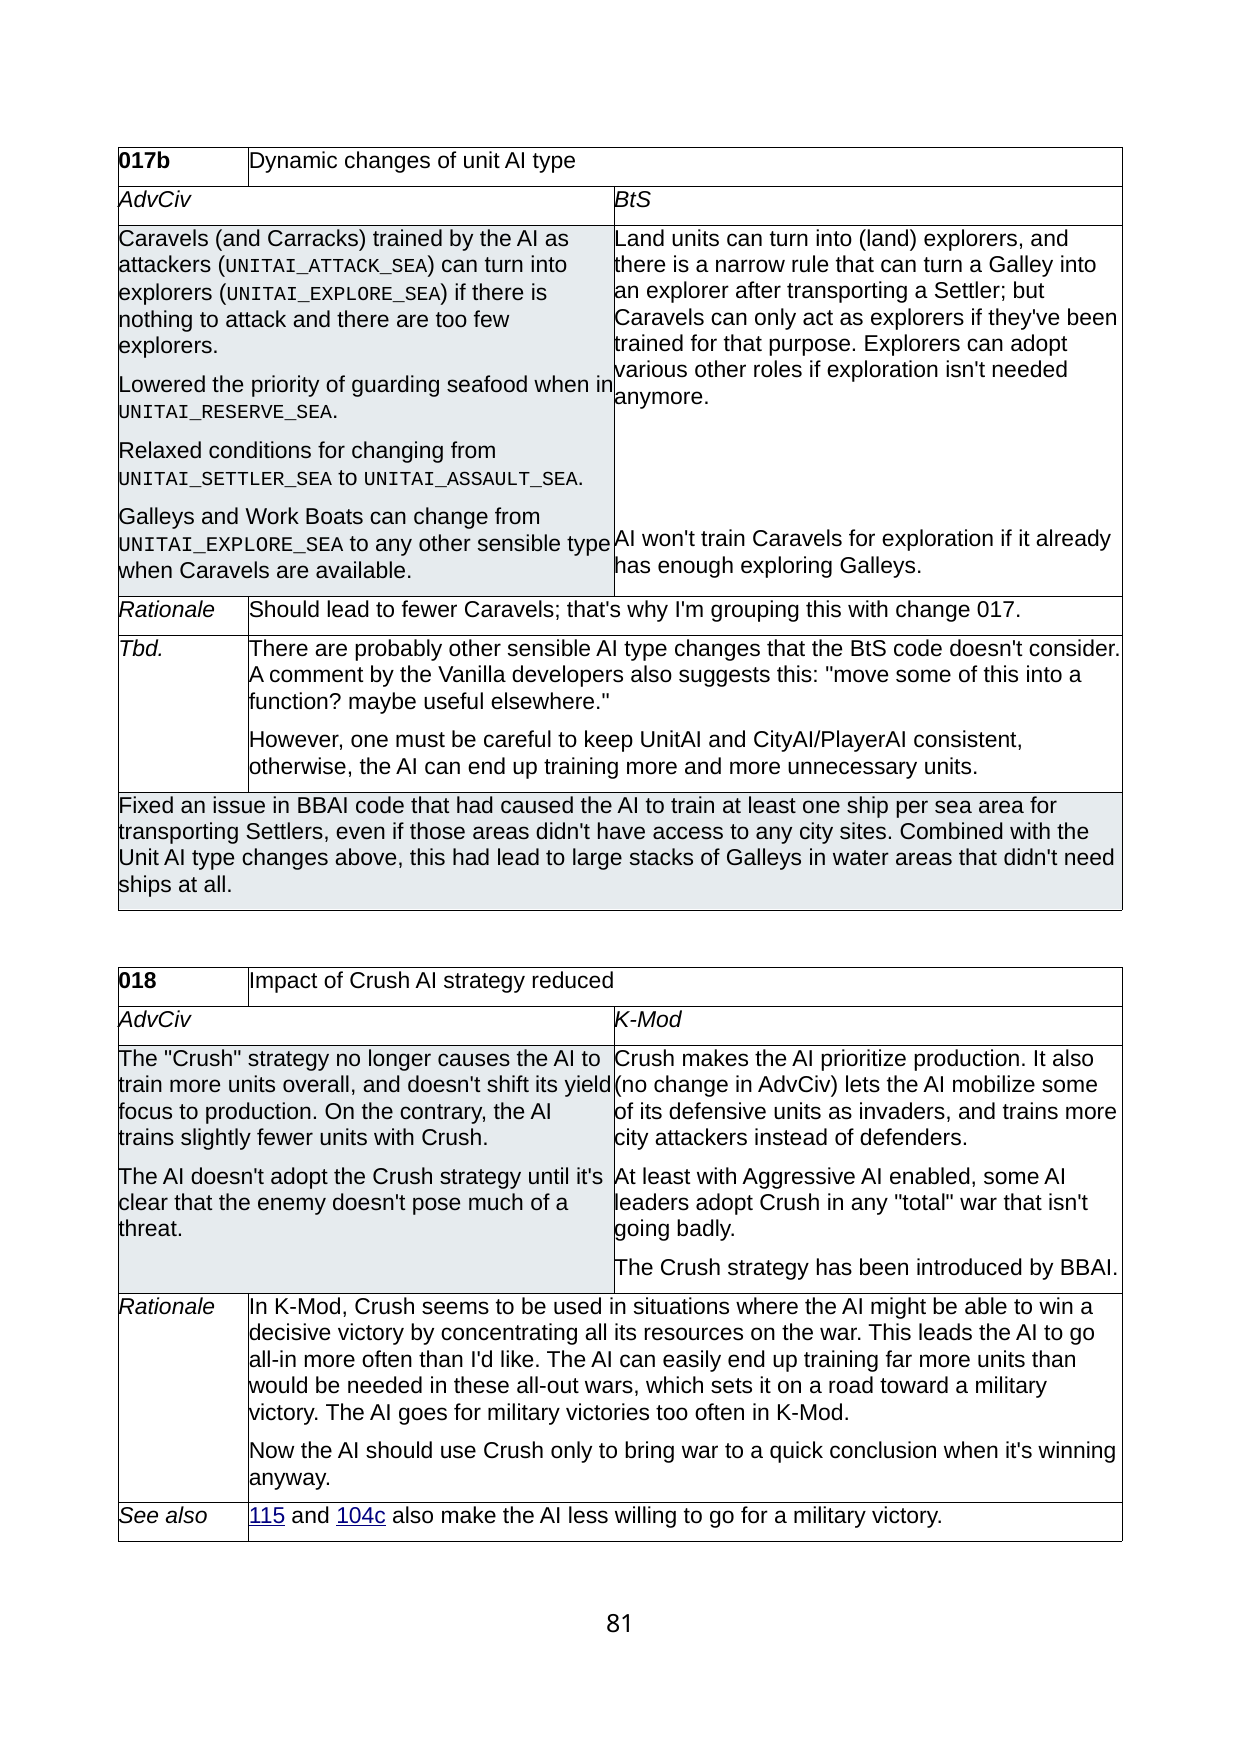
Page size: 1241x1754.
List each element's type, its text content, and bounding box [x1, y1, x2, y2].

table_cell Should lead to fewer Caravels; that's why I'm grouping this with change 017. [249, 597, 1122, 635]
table_cell AdvCiv [119, 1007, 614, 1045]
table_cell The "Crush" strategy no longer causes the AI to train more units overall, and doesn't shift its yield focus to production. On the contrary, the AI trains slightly fewer units with Crush. The AI doesn't adopt the Crush strategy until it's clear that the enemy doesn't pose much of a threat. [119, 1046, 614, 1293]
table_header Impact of Crush AI strategy reduced [249, 968, 1122, 1006]
table_cell 115 and 104c also make the AI less willing to go for a military victory. [249, 1503, 1122, 1541]
table_header 018 [119, 968, 248, 1006]
table_cell Caravels (and Carracks) trained by the AI as attackers (UNITAI_ATTACK_SEA) can turn into explorers (UNITAI_EXPLORE_SEA) if there is nothing to attack and there are too few explorers. Lowered the priority of guarding seafood when in UNITAI_RESERVE_SEA. Relaxed conditions for changing from UNITAI_SETTLER_SEA to UNITAI_ASSAULT_SEA. Galleys and Work Boats can change from UNITAI_EXPLORE_SEA to any other sensible type when Caravels are available. [119, 226, 614, 596]
table_header 017b [119, 148, 248, 186]
table_cell Rationale [119, 1294, 248, 1502]
table_cell K-Mod [615, 1007, 1122, 1045]
table_cell Crush makes the AI prioritize production. It also (no change in AdvCiv) lets the AI mobilize some of its defensive units as invaders, and trains more city attackers instead of defenders. At least with Aggressive AI enabled, some AI leaders adopt Crush in any "total" war that isn't going badly. The Crush strategy has been introduced by BBAI. [615, 1046, 1122, 1293]
table_cell In K-Mod, Crush seems to be used in situations where the AI might be able to win a decisive victory by concentrating all its resources on the war. This leads the AI to go all-in more often than I'd like. The AI can easily end up training far more units than would be needed in these all-out wars, which sets it on a road toward a military victory. The AI goes for military victories too often in K-Mod. Now the AI should use Crush only to bring war to a quick conclusion when it's winning anyway. [249, 1294, 1122, 1502]
table_cell Land units can turn into (land) explorers, and there is a narrow rule that can turn a Galley into an explorer after transporting a Settler; but Caravels can only act as explorers if they've been trained for that purpose. Explorers can adopt various other roles if exploration isn't needed anymore. AI won't train Caravels for exploration if it already has enough exploring Galleys. [615, 226, 1122, 596]
table_cell Tbd. [119, 636, 248, 792]
table_cell Rationale [119, 597, 248, 635]
table_cell BtS [615, 187, 1122, 224]
table_cell There are probably other sensible AI type changes that the BtS code doesn't consider. A comment by the Vanilla developers also suggests this: "move some of this into a function? maybe useful elsewhere." However, one must be careful to keep UnitAI and CityAI/PlayerAI consistent, otherwise, the AI can end up training more and more unnecessary units. [249, 636, 1122, 792]
table_header Dynamic changes of unit AI type [249, 148, 1122, 186]
table_cell Fixed an issue in BBAI code that had caused the AI to train at least one ship per sea area for transporting Settlers, even if those areas didn't have access to any city sites. Combined with the Unit AI type changes above, this had lead to large stacks of Galleys in water areas that didn't need ships at all. [119, 793, 1122, 909]
table_cell AdvCiv [119, 187, 614, 224]
table_cell See also [119, 1503, 248, 1541]
